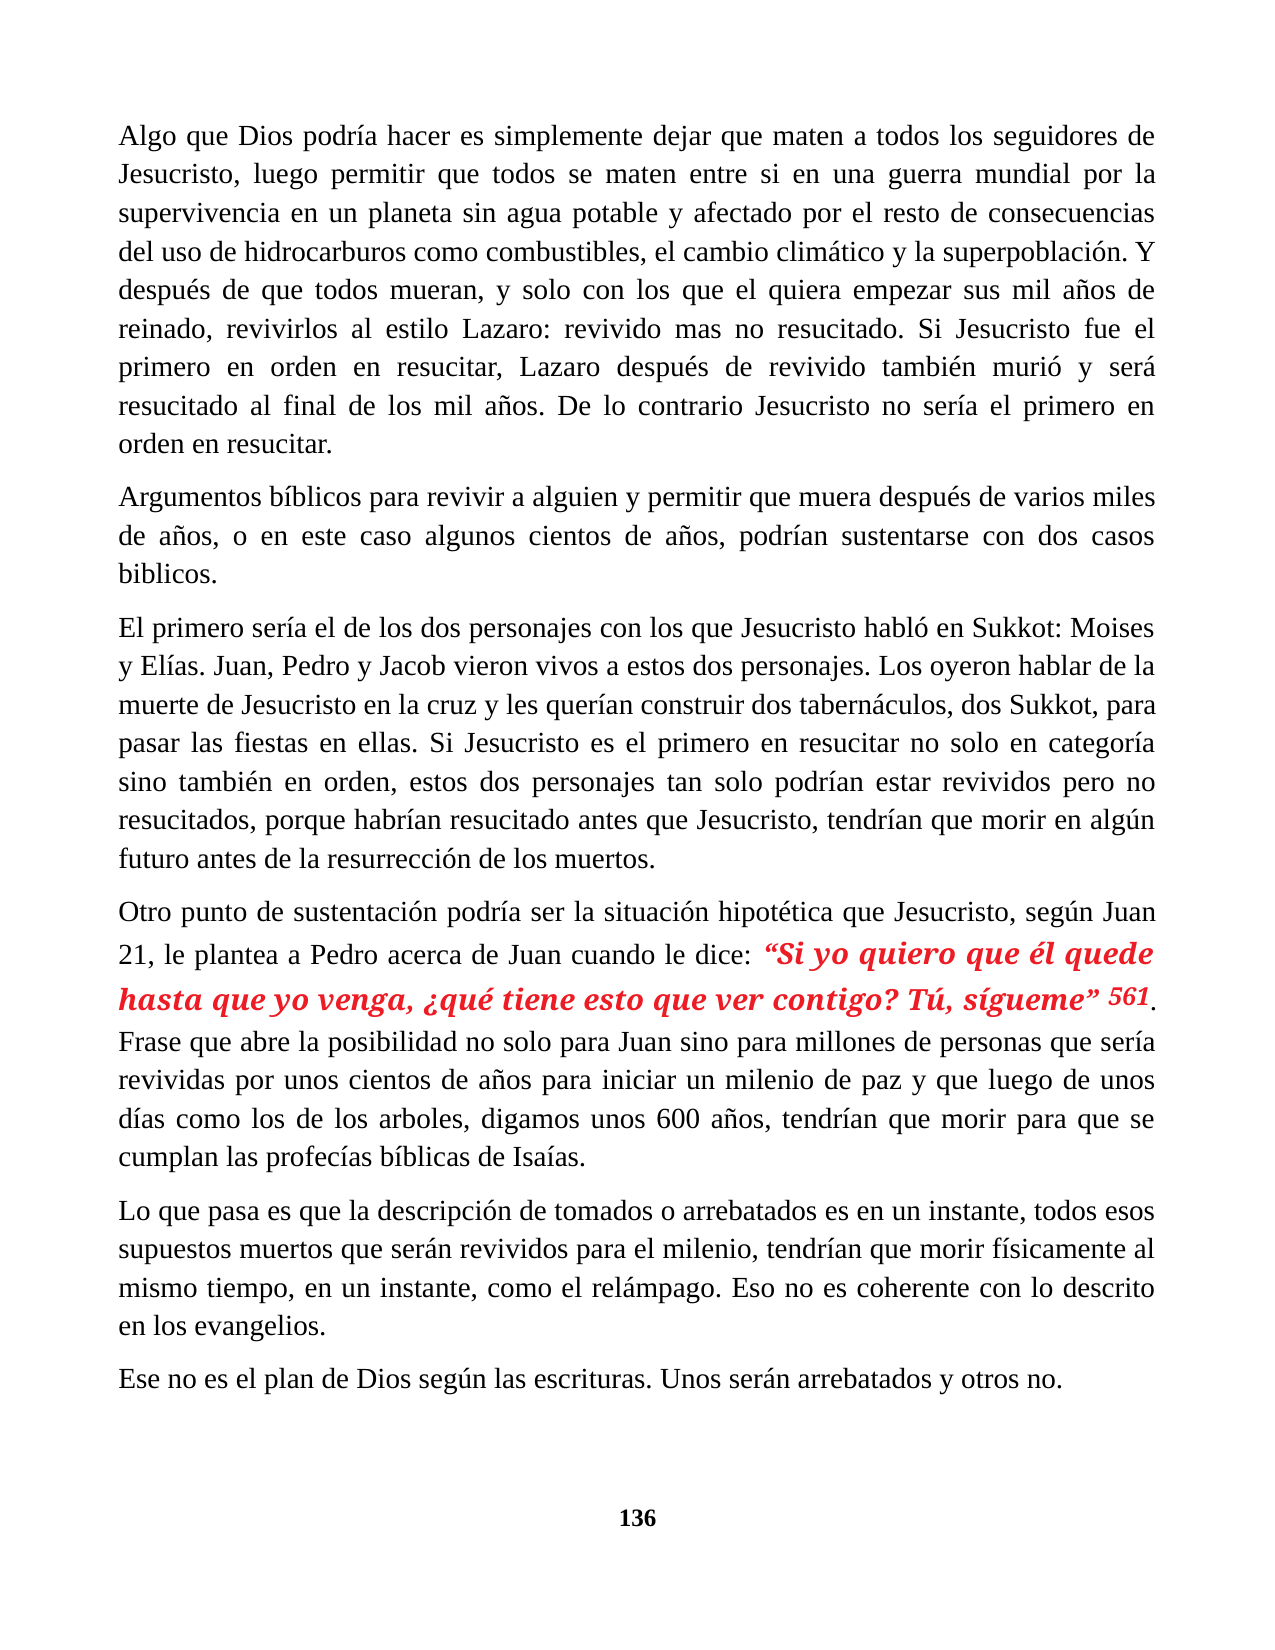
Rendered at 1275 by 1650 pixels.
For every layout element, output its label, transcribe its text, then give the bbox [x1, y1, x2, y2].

text Lo que pasa es que la descripción de tomados o arrebatados es en un instante, todos esos supuestos muertos que serán revividos para el milenio, tendrían que morir físicamente al mismo tiempo, en un instante, como el relámpago. Eso no es coherente con lo descrito en los evangelios. [118, 1193, 1157, 1342]
text Argumentos bíblicos para revivir a alguien y permitir que muera después de varios miles de años, o en este caso algunos cientos de años, podrían sustentarse con dos casos biblicos. [118, 479, 1157, 590]
text Otro punto de sustentación podría ser la situación hipotética que Jesucristo, según Juan 21, le plantea a Pedro acerca de Juan cuando le dice: “Si yo quiero que él quede hasta que yo venga, ¿qué tiene esto que ver contigo? Tú, sígueme” . Frase que abre la posibilidad no solo para Juan sino para millones de personas que sería revividas por unos cientos de años para iniciar un milenio de paz y que luego de unos días como los de los arboles, digamos unos 600 años, tendrían que morir para que se cumplan las profecías bíblicas de Isaías. [118, 894, 1157, 1173]
text Algo que Dios podría hacer es simplemente dejar que maten a todos los seguidores de Jesucristo, luego permitir que todos se maten entre si en una guerra mundial por la supervivencia en un planeta sin agua potable y afectado por el resto de consecuencias del uso de hidrocarburos como combustibles, el cambio climático y la superpoblación. Y después de que todos mueran, y solo con los que el quiera empezar sus mil años de reinado, revivirlos al estilo Lazaro: revivido mas no resucitado. Si Jesucristo fue el primero en orden en resucitar, Lazaro después de revivido también murió y será resucitado al final de los mil años. De lo contrario Jesucristo no sería el primero en orden en resucitar. [118, 118, 1157, 460]
text Ese no es el plan de Dios según las escrituras. Unos serán arrebatados y otros no. [118, 1361, 1157, 1395]
text El primero sería el de los dos personajes con los que Jesucristo habló en Sukkot: Moises y Elías. Juan, Pedro y Jacob vieron vivos a estos dos personajes. Los oyeron hablar de la muerte de Jesucristo en la cruz y les querían construir dos tabernáculos, dos Sukkot, para pasar las fiestas en ellas. Si Jesucristo es el primero en resucitar no solo en categoría sino también en orden, estos dos personajes tan solo podrían estar revividos pero no resucitados, porque habrían resucitado antes que Jesucristo, tendrían que morir en algún futuro antes de la resurrección de los muertos. [118, 610, 1157, 874]
